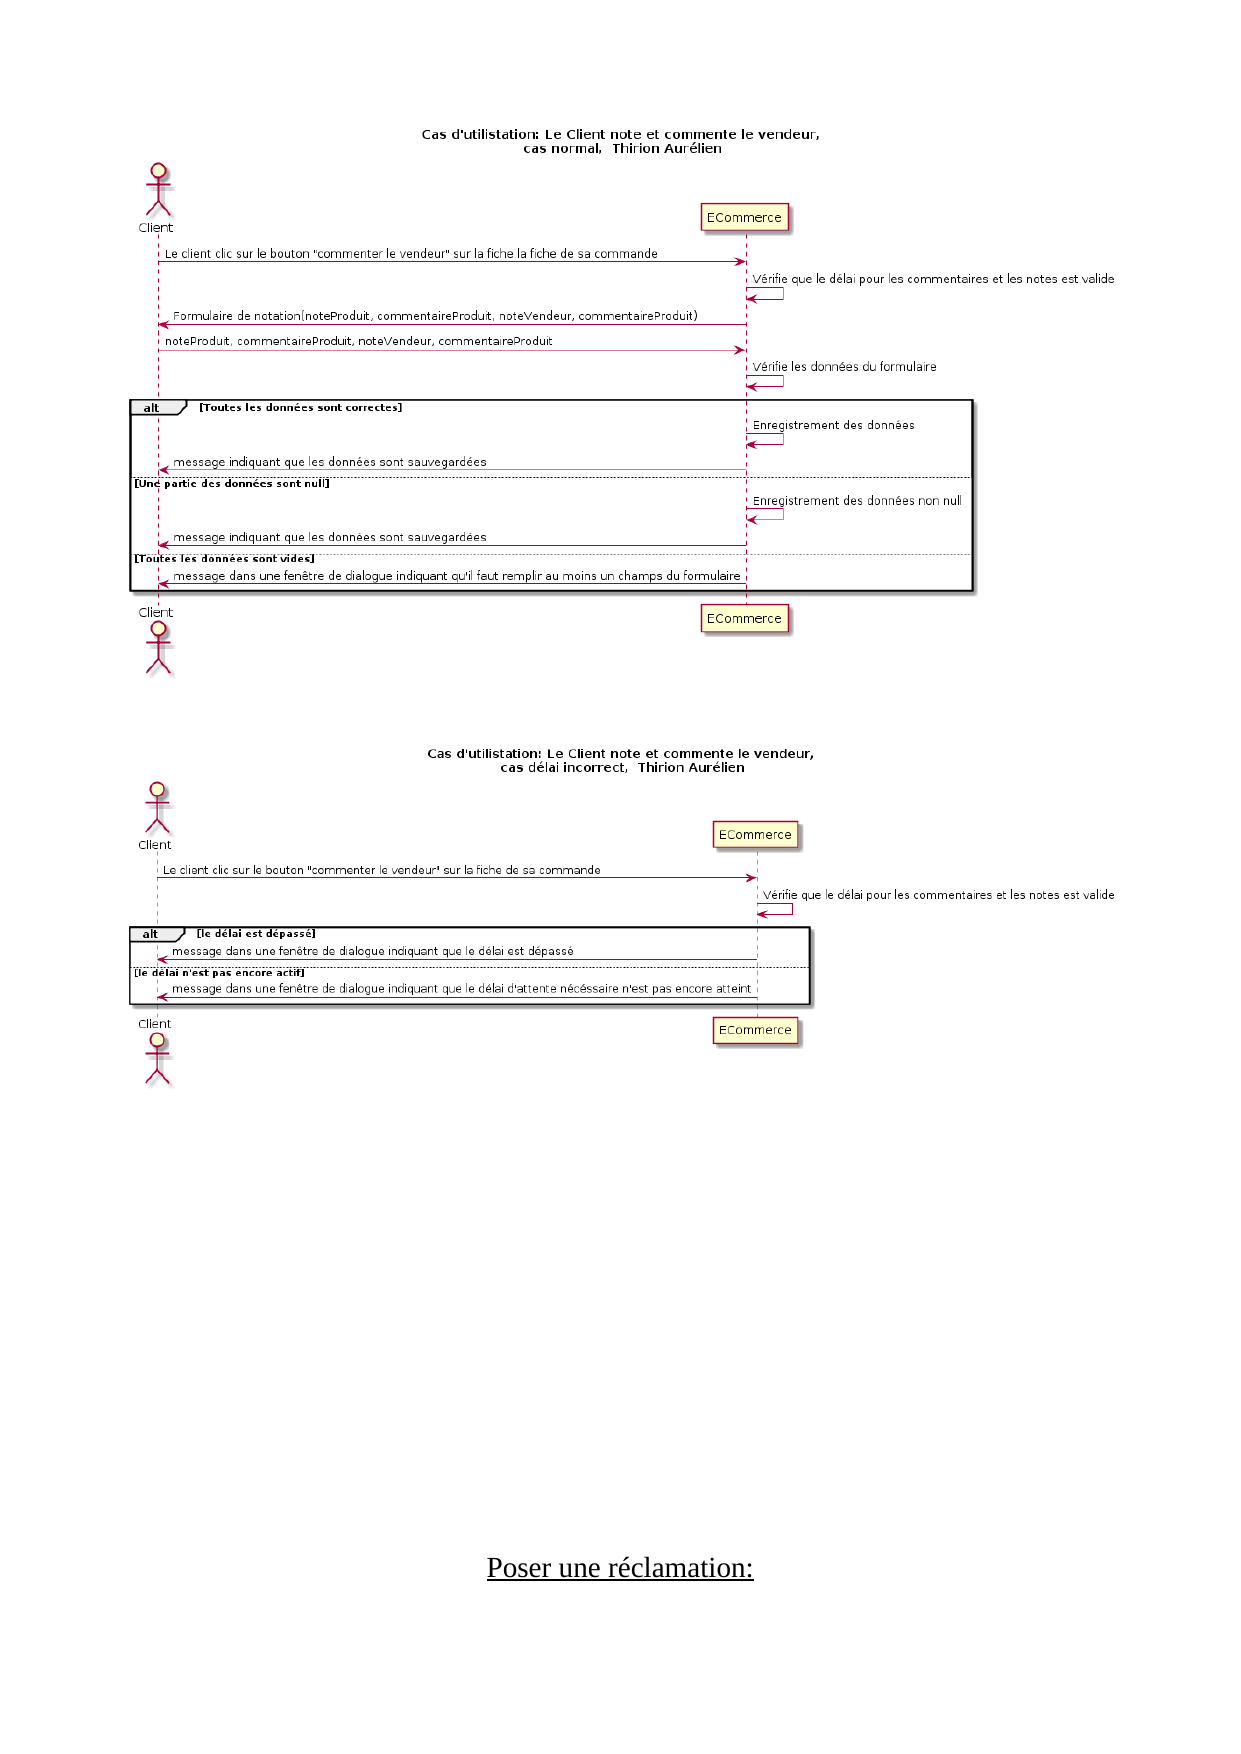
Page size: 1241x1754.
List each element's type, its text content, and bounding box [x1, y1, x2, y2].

picture [118, 118, 1123, 681]
text Poser une réclamation: [118, 1550, 1122, 1584]
picture [118, 738, 1123, 1091]
